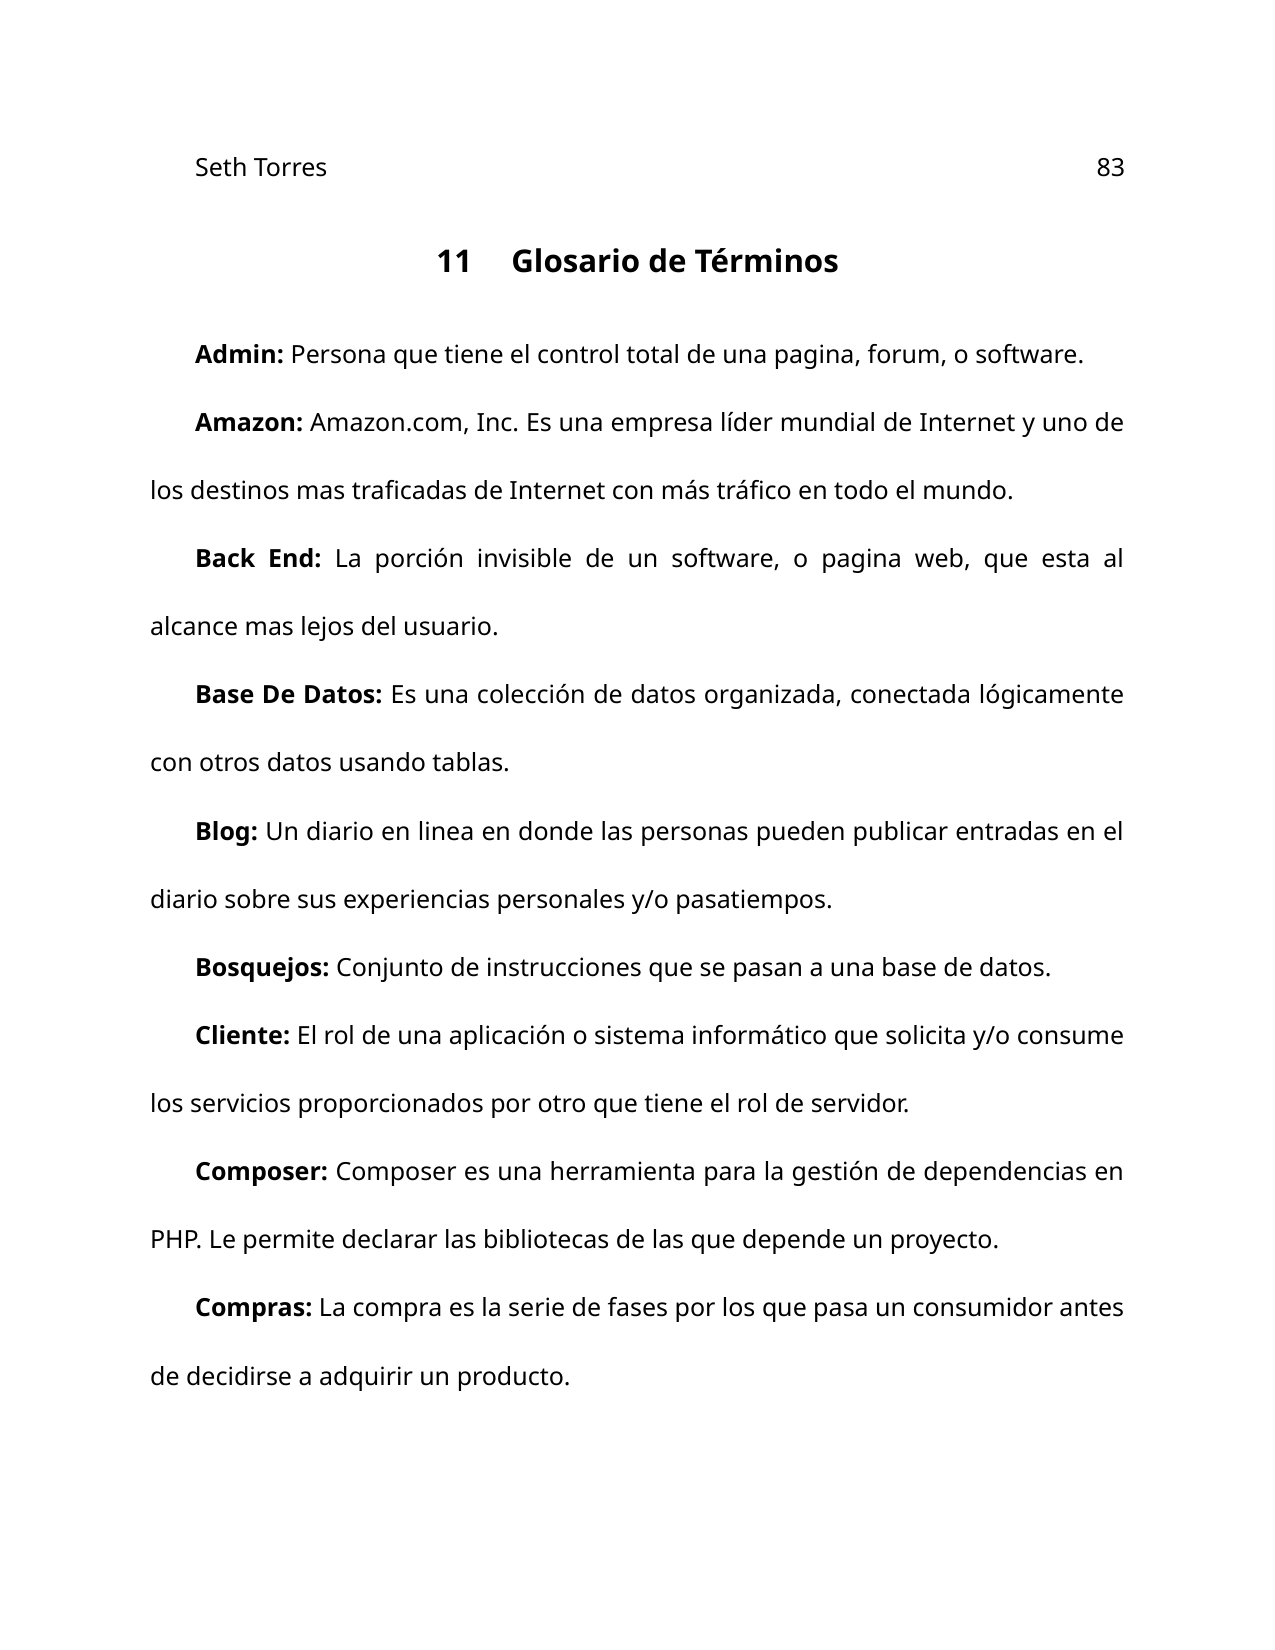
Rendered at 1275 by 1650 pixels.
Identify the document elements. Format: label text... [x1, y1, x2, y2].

text Composer: Composer es una herramienta para la gestión de dependencias en PHP. Le permite declarar las bibliotecas de las que depende un proyecto. [150, 1154, 1125, 1256]
text Base De Datos: Es una colección de datos organizada, conectada lógicamente con otros datos usando tablas. [150, 677, 1125, 779]
text Back End: La porción invisible de un software, o pagina web, que esta al alcance mas lejos del usuario. [150, 541, 1125, 643]
text Admin: Persona que tiene el control total de una pagina, forum, o software. [150, 336, 1125, 370]
text Bosquejos: Conjunto de instrucciones que se pasan a una base de datos. [150, 949, 1125, 983]
text Blog: Un diario en linea en donde las personas pueden publicar entradas en el diario sobre sus experiencias personales y/o pasatiempos. [150, 813, 1125, 915]
text Cliente: El rol de una aplicación o sistema informático que solicita y/o consume los servicios proporcionados por otro que tiene el rol de servidor. [150, 1017, 1125, 1120]
text Amazon: Amazon.com, Inc. Es una empresa líder mundial de Internet y uno de los destinos mas traficadas de Internet con más tráfico en todo el mundo. [150, 404, 1125, 507]
subtitle Glosario de Términos [150, 238, 1125, 281]
text Compras: La compra es la serie de fases por los que pasa un consumidor antes de decidirse a adquirir un producto. [150, 1290, 1125, 1392]
